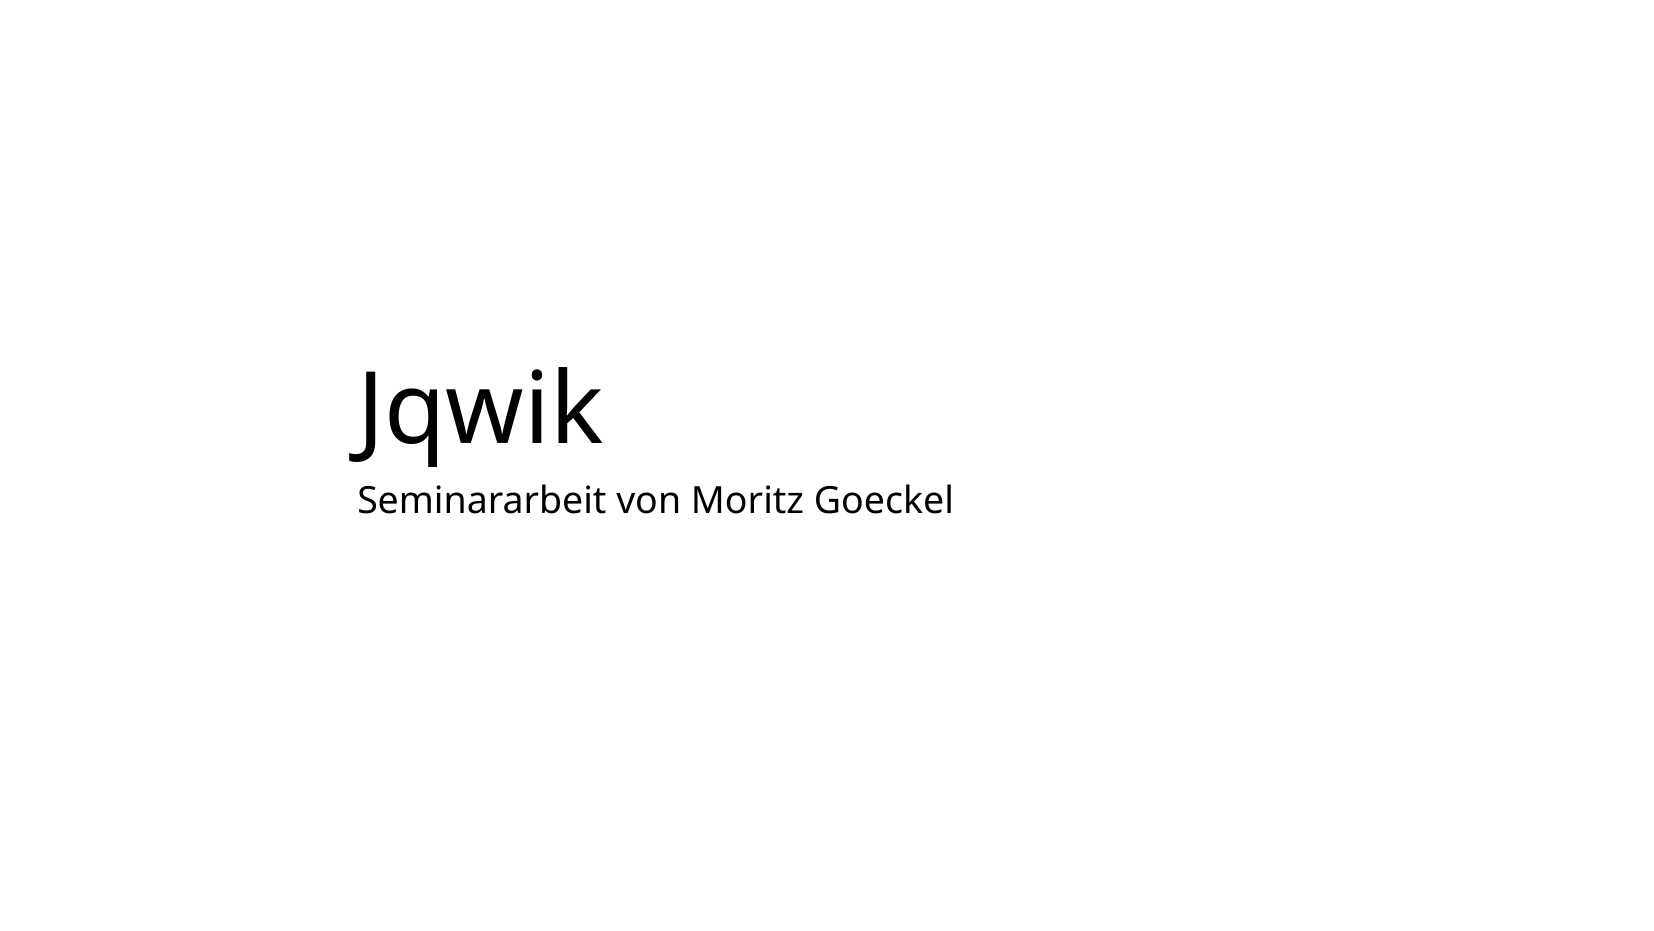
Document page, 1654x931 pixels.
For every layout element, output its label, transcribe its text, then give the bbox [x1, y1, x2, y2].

text_box Jqwik Seminararbeit von Moritz Goeckel [342, 261, 1252, 600]
